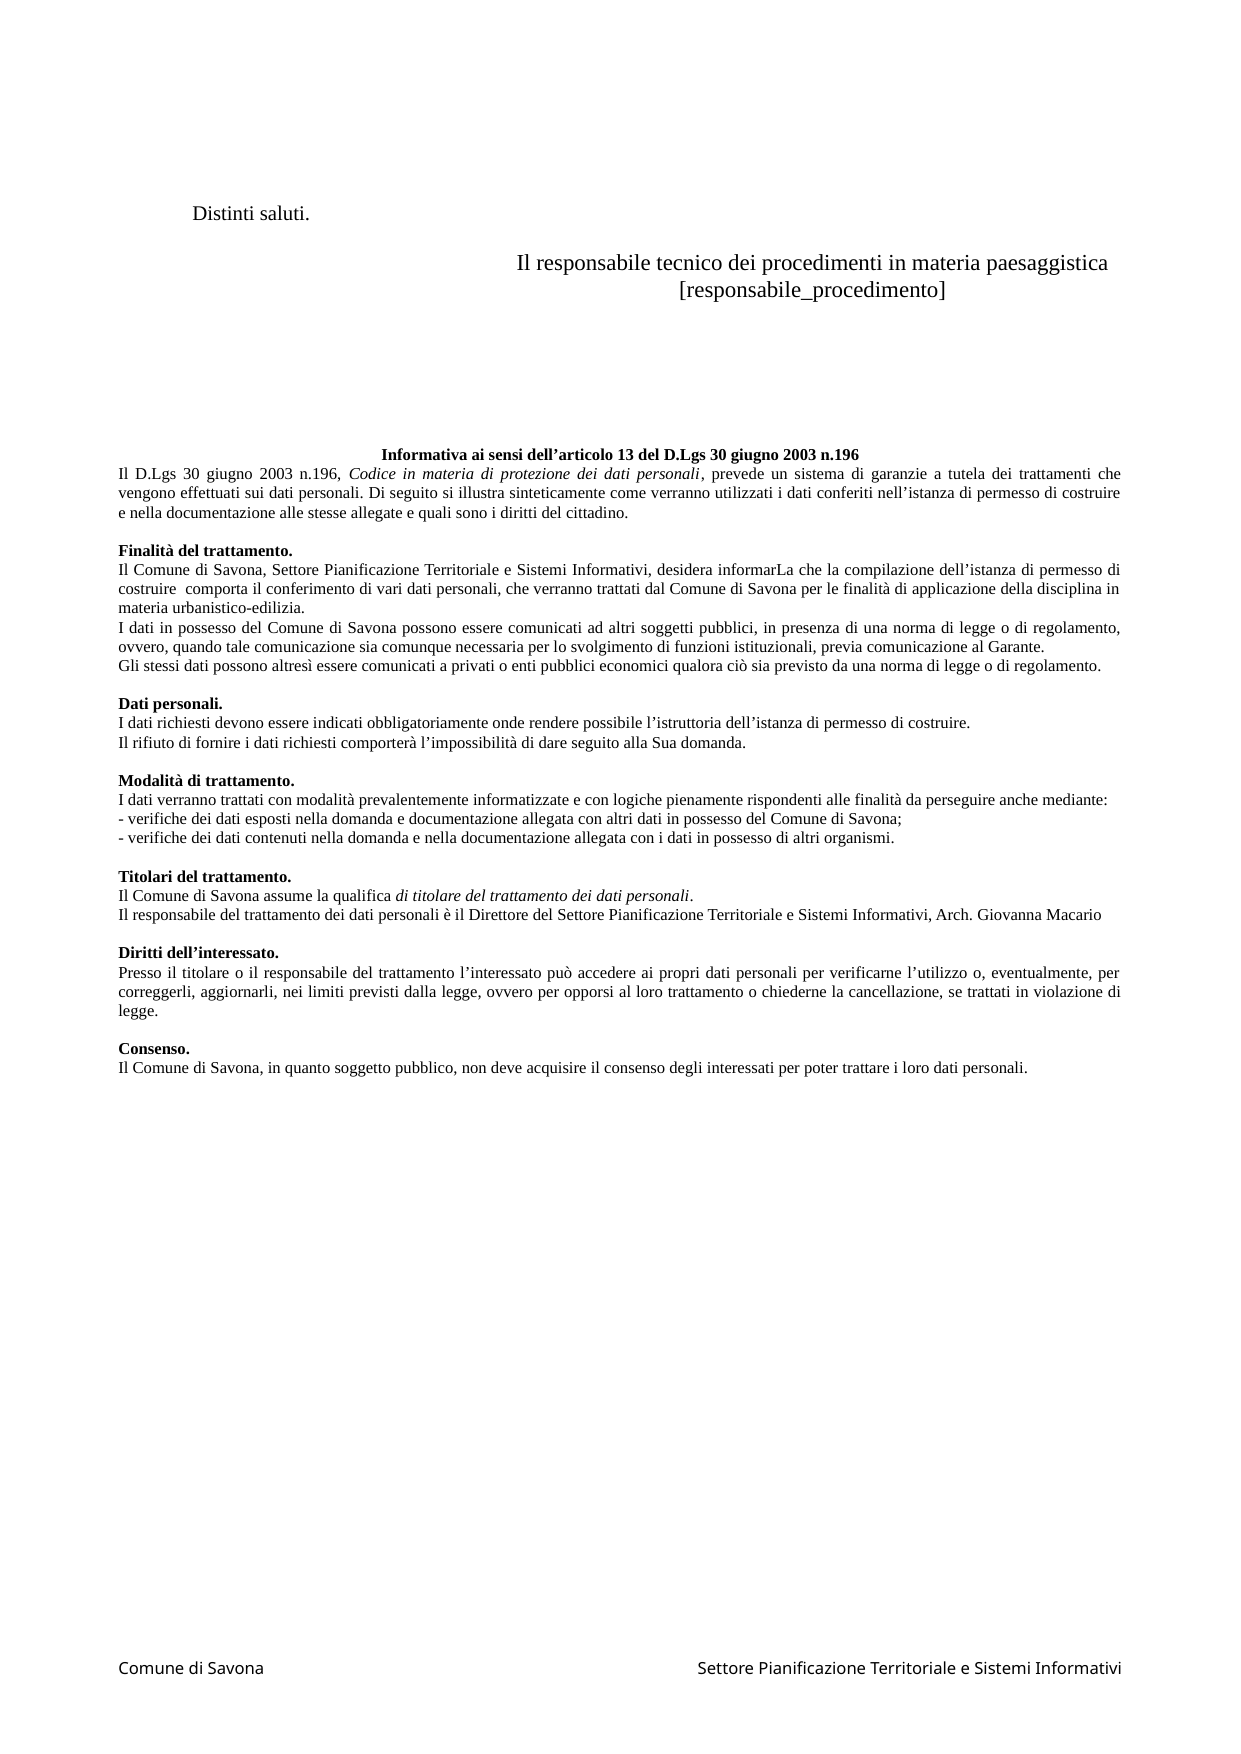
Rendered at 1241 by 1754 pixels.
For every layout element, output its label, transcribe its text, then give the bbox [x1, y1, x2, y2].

text Gli stessi dati possono altresì essere comunicati a privati o enti pubblici economici qualora ciò sia previsto da una norma di legge o di regolamento. [118, 656, 1122, 675]
text - verifiche dei dati esposti nella domanda e documentazione allegata con altri dati in possesso del Comune di Savona; [118, 809, 1122, 828]
table_cell [118, 329, 503, 354]
subtitle Informativa ai sensi dell’articolo 13 del D.Lgs 30 giugno 2003 n.196 [118, 445, 1122, 464]
text Dati personali. [118, 694, 1122, 713]
text Titolari del trattamento. [118, 867, 1122, 886]
text Il responsabile del trattamento dei dati personali è il Direttore del Settore Pianificazione Territoriale e Sistemi Informativi, Arch. Giovanna Macario [118, 905, 1122, 924]
text I dati richiesti devono essere indicati obbligatoriamente onde rendere possibile l’istruttoria dell’istanza di permesso di costruire. [118, 713, 1122, 732]
text Il rifiuto di fornire i dati richiesti comporterà l’impossibilità di dare seguito alla Sua domanda. [118, 732, 1122, 752]
text I dati in possesso del Comune di Savona possono essere comunicati ad altri soggetti pubblici, in presenza di una norma di legge o di regolamento, ovvero, quando tale comunicazione sia comunque necessaria per lo svolgimento di funzioni istituzionali, previa comunicazione al Garante. [118, 617, 1122, 656]
text Finalità del trattamento. [118, 541, 1122, 560]
text Il Comune di Savona assume la qualifica di titolare del trattamento dei dati personali. [118, 886, 1122, 905]
text Il Comune di Savona, in quanto soggetto pubblico, non deve acquisire il consenso degli interessati per poter trattare i loro dati personali. [118, 1058, 1122, 1077]
text Presso il titolare o il responsabile del trattamento l’interessato può accedere ai propri dati personali per verificarne l’utilizzo o, eventualmente, per correggerli, aggiornarli, nei limiti previsti dalla legge, ovvero per opporsi al loro trattamento o chiederne la cancellazione, se trattati in violazione di legge. [118, 962, 1122, 1020]
text Modalità di trattamento. [118, 771, 1122, 790]
text Consenso. [118, 1039, 1122, 1058]
text I dati verranno trattati con modalità prevalentemente informatizzate e con logiche pienamente rispondenti alle finalità da perseguire anche mediante: [118, 790, 1122, 809]
text Diritti dell’interessato. [118, 943, 1122, 962]
table_cell [503, 329, 1122, 354]
text Il Comune di Savona, Settore Pianificazione Territoriale e Sistemi Informativi, desidera informarLa che la compilazione dell’istanza di permesso di costruire comporta il conferimento di vari dati personali, che verranno trattati dal Comune di Savona per le finalità di applicazione della disciplina in materia urbanistico-edilizia. [118, 560, 1122, 617]
table_header Il responsabile tecnico dei procedimenti in materia paesaggistica [responsabile_procedimento] [503, 249, 1122, 328]
text Il D.Lgs 30 giugno 2003 n.196, Codice in materia di protezione dei dati personali, prevede un sistema di garanzie a tutela dei trattamenti che vengono effettuati sui dati personali. Di seguito si illustra sinteticamente come verranno utilizzati i dati conferiti nell’istanza di permesso di costruire e nella documentazione alle stesse allegate e quali sono i diritti del cittadino. [118, 464, 1122, 522]
table_header [118, 249, 503, 328]
text - verifiche dei dati contenuti nella domanda e nella documentazione allegata con i dati in possesso di altri organismi. [118, 828, 1122, 847]
text Distinti saluti. [118, 201, 1122, 225]
